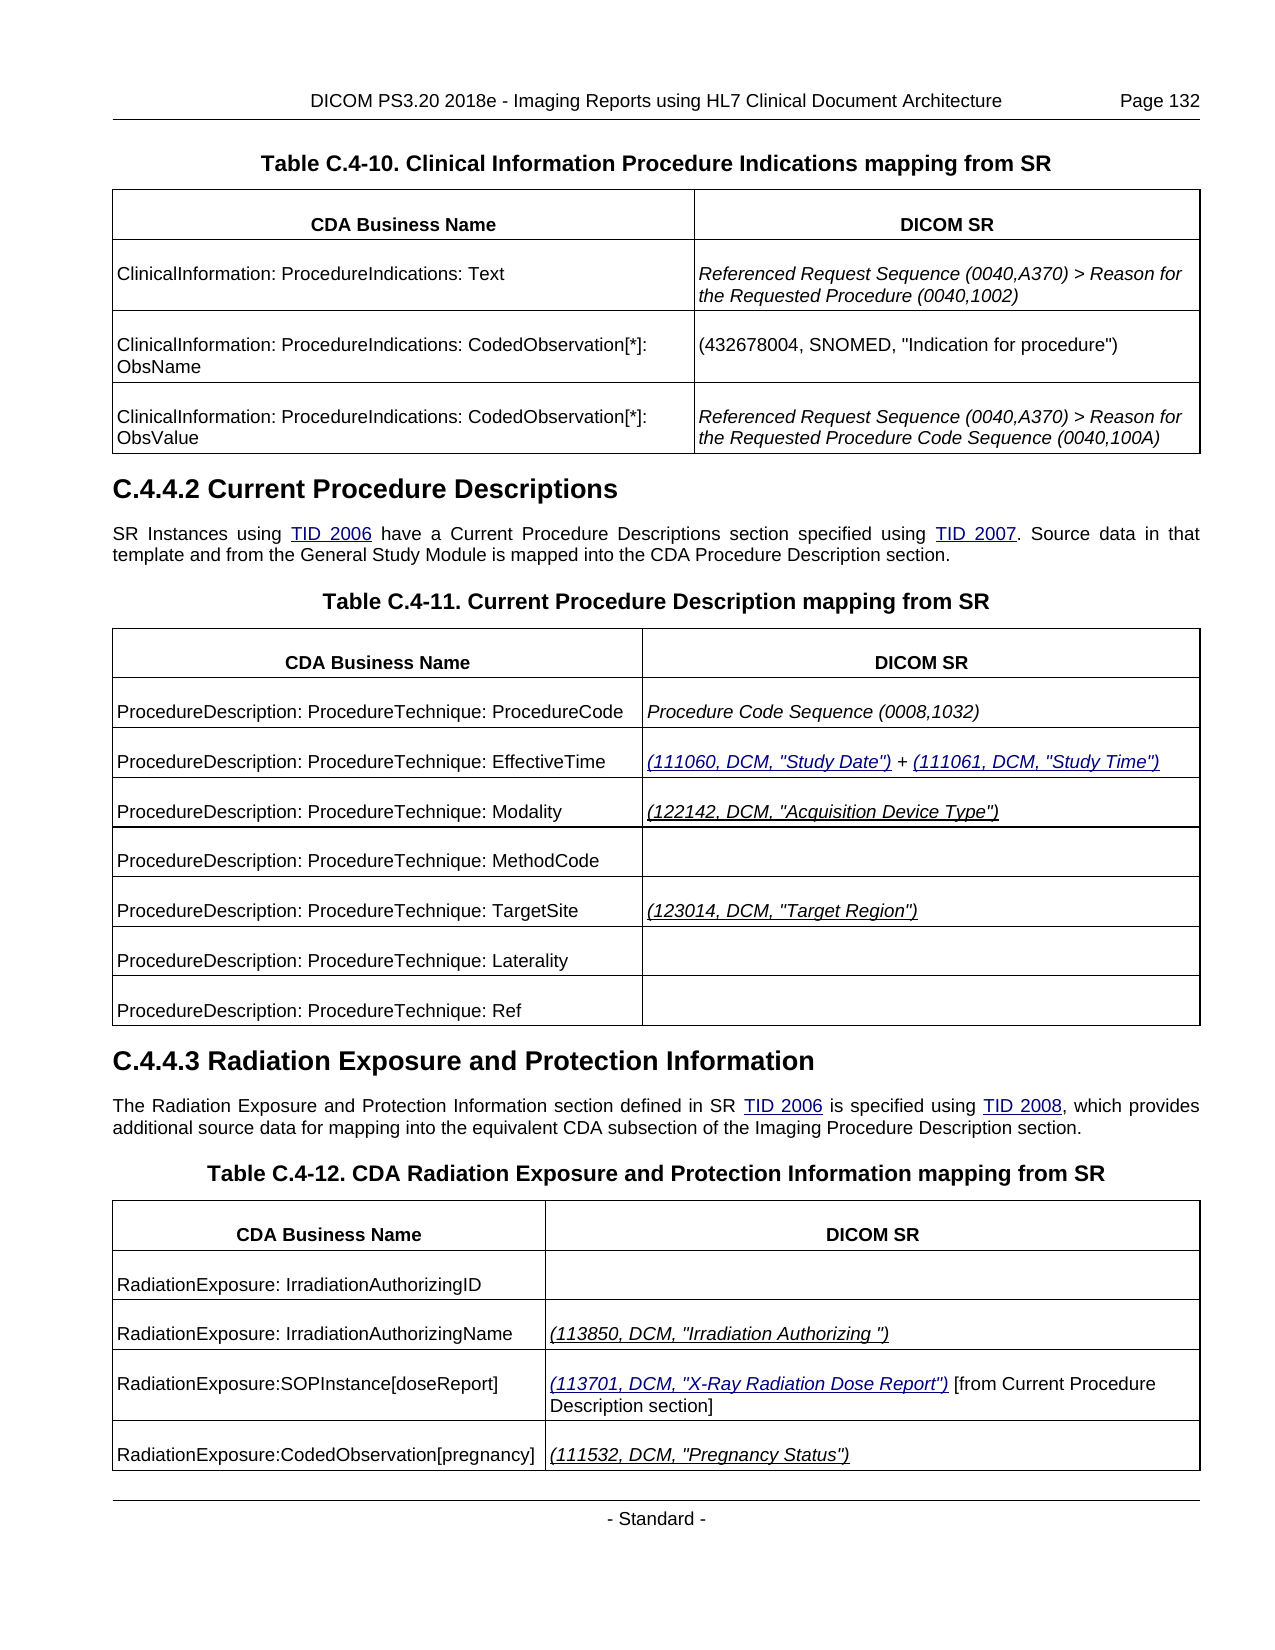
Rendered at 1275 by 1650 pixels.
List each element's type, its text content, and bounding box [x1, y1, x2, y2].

table_cell ProcedureDescription: ProcedureTechnique: Laterality [113, 927, 642, 975]
table_cell Procedure Code Sequence (0008,1032) [643, 678, 1199, 727]
table_header CDA Business Name [113, 1201, 545, 1249]
table_cell ClinicalInformation: ProcedureIndications: CodedObservation[*]: ObsValue [113, 383, 694, 453]
text SR Instances using TID 2006 have a Current Procedure Descriptions section specified using TID 2007. Source data in that template and from the General Study Module is mapped into the CDA Procedure Description section. [112, 523, 1200, 566]
table_header DICOM SR [643, 629, 1199, 677]
text C.4.4.2 Current Procedure Descriptions [112, 473, 1200, 504]
table_cell (111060, DCM, "Study Date") + (111061, DCM, "Study Time") [643, 728, 1199, 777]
text C.4.4.3 Radiation Exposure and Protection Information [112, 1045, 1200, 1076]
table_cell (432678004, SNOMED, "Indication for procedure") [695, 311, 1199, 382]
table_cell [546, 1251, 1199, 1299]
table_cell ProcedureDescription: ProcedureTechnique: MethodCode [113, 828, 642, 876]
table_cell RadiationExposure: IrradiationAuthorizingName [113, 1300, 545, 1349]
table_cell ClinicalInformation: ProcedureIndications: Text [113, 240, 694, 310]
text The Radiation Exposure and Protection Information section defined in SR TID 2006 is specified using TID 2008, which provides additional source data for mapping into the equivalent CDA subsection of the Imaging Procedure Description section. [112, 1095, 1200, 1138]
table_cell (122142, DCM, "Acquisition Device Type") [643, 778, 1199, 826]
table_cell ProcedureDescription: ProcedureTechnique: EffectiveTime [113, 728, 642, 777]
table_cell ProcedureDescription: ProcedureTechnique: ProcedureCode [113, 678, 642, 727]
table_header DICOM SR [546, 1201, 1199, 1249]
table_cell ProcedureDescription: ProcedureTechnique: Ref [113, 976, 642, 1025]
table_cell Referenced Request Sequence (0040,A370) > Reason for the Requested Procedure Code Sequence (0040,100A) [695, 383, 1199, 453]
table_cell [643, 828, 1199, 876]
table_cell ClinicalInformation: ProcedureIndications: CodedObservation[*]: ObsName [113, 311, 694, 382]
table_cell Referenced Request Sequence (0040,A370) > Reason for the Requested Procedure (0040,1002) [695, 240, 1199, 310]
table_cell (111532, DCM, "Pregnancy Status") [546, 1421, 1199, 1470]
table_cell (113701, DCM, "X-Ray Radiation Dose Report") [from Current Procedure Description section] [546, 1350, 1199, 1420]
table_cell [643, 976, 1199, 1025]
table_cell (123014, DCM, "Target Region") [643, 877, 1199, 926]
table_cell RadiationExposure:CodedObservation[pregnancy] [113, 1421, 545, 1470]
table_cell (113850, DCM, "Irradiation Authorizing ") [546, 1300, 1199, 1349]
table_cell ProcedureDescription: ProcedureTechnique: Modality [113, 778, 642, 826]
table_cell ProcedureDescription: ProcedureTechnique: TargetSite [113, 877, 642, 926]
table_header DICOM SR [695, 190, 1199, 239]
table_cell RadiationExposure:SOPInstance[doseReport] [113, 1350, 545, 1420]
table_header CDA Business Name [113, 190, 694, 239]
table_cell [643, 927, 1199, 975]
text Table C.4-12. CDA Radiation Exposure and Protection Information mapping from SR [112, 1161, 1200, 1186]
text Table C.4-11. Current Procedure Description mapping from SR [112, 588, 1200, 614]
table_header CDA Business Name [113, 629, 642, 677]
table_cell RadiationExposure: IrradiationAuthorizingID [113, 1251, 545, 1299]
text Table C.4-10. Clinical Information Procedure Indications mapping from SR [112, 150, 1200, 176]
